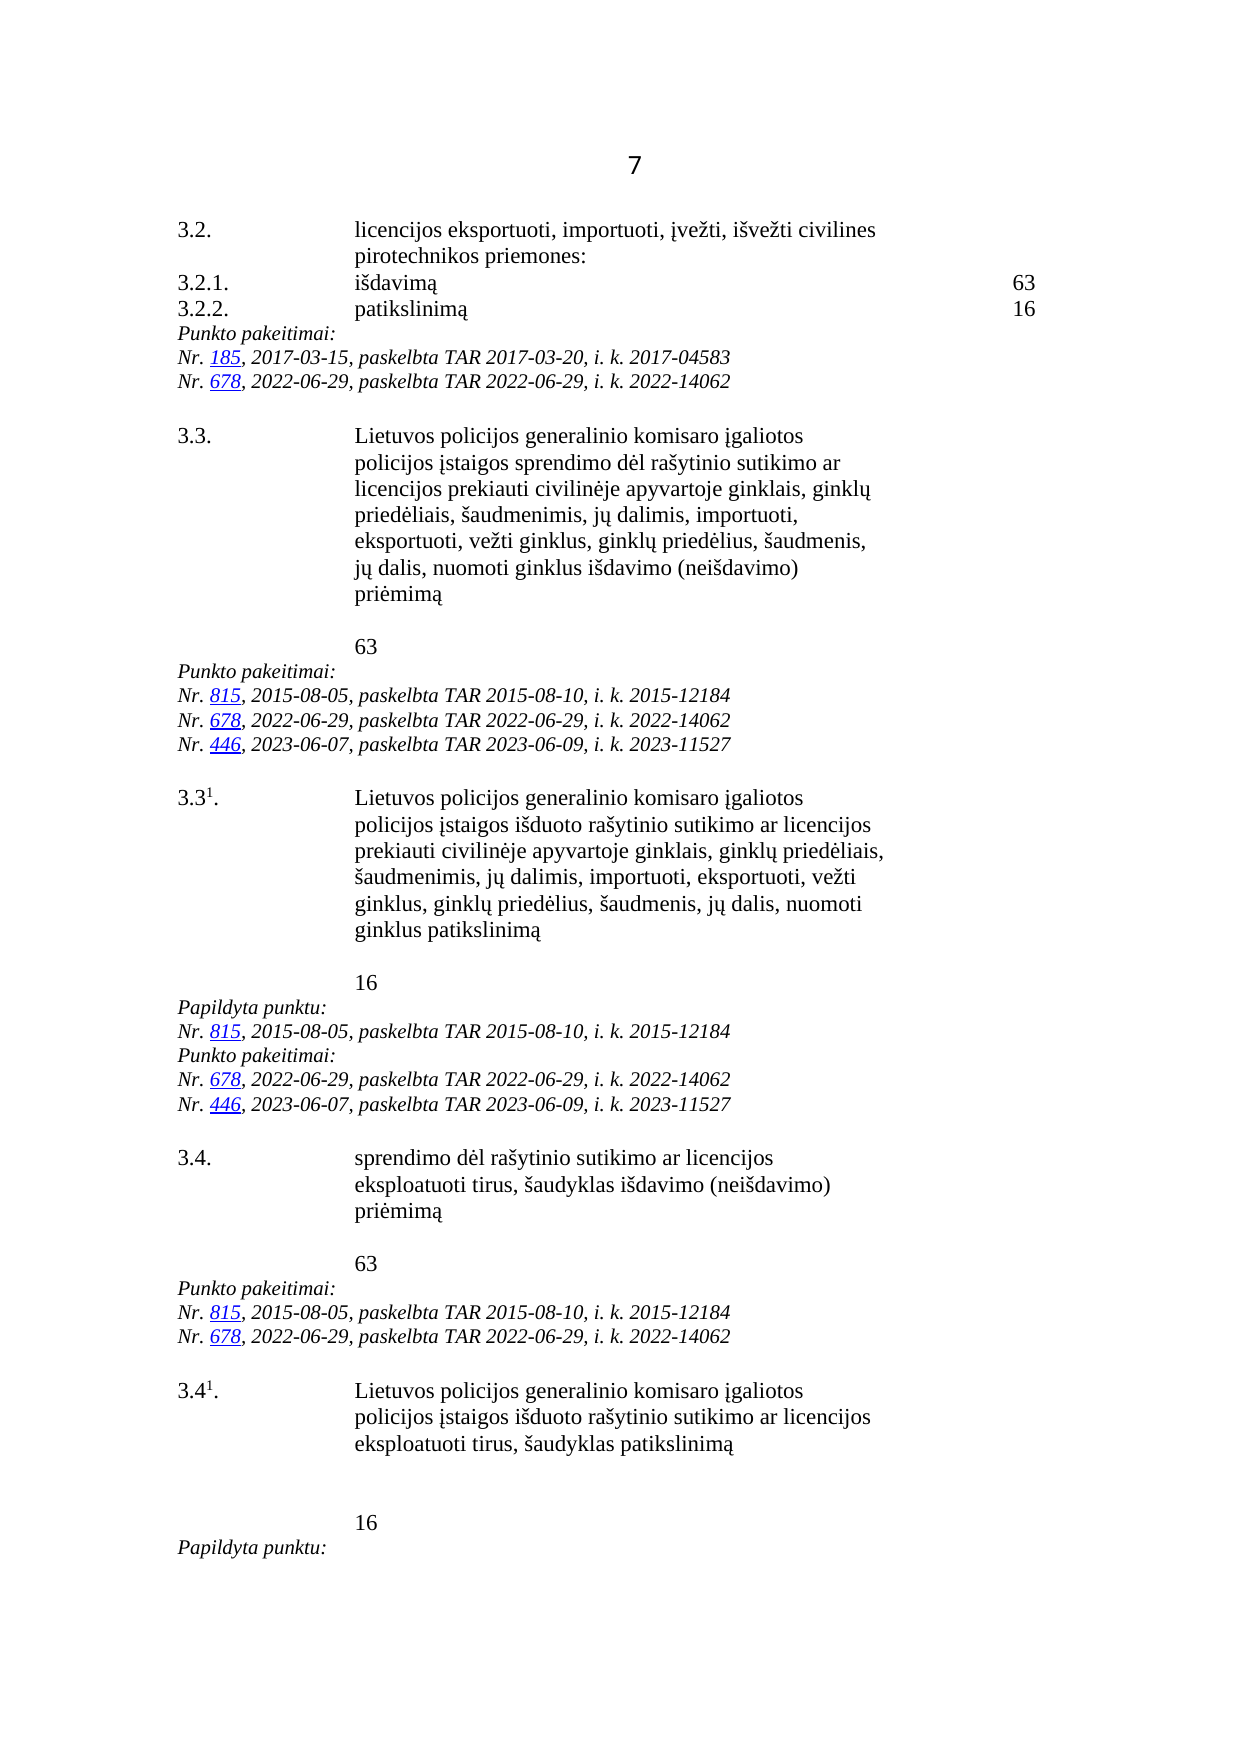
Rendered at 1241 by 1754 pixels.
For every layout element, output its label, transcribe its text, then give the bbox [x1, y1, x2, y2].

text Papildyta punktu: [177, 995, 1092, 1019]
text Punkto pakeitimai: [177, 1276, 1092, 1300]
text 3.31. Lietuvos policijos generalinio komisaro įgaliotos policijos įstaigos išduoto rašytinio sutikimo ar licencijos prekiauti civilinėje apyvartoje ginklais, ginklų priedėliais, šaudmenimis, jų dalimis, importuoti, eksportuoti, vežti ginklus, ginklų priedėlius, šaudmenis, jų dalis, nuomoti ginklus patikslinimą 16 [177, 784, 886, 995]
text Nr. 678, 2022-06-29, paskelbta TAR 2022-06-29, i. k. 2022-14062 [177, 1067, 1092, 1091]
text Nr. 678, 2022-06-29, paskelbta TAR 2022-06-29, i. k. 2022-14062 [177, 369, 1092, 393]
text 3.2.2. patikslinimą 16 [177, 295, 1092, 321]
text Punkto pakeitimai: [177, 659, 1092, 683]
text Nr. 446, 2023-06-07, paskelbta TAR 2023-06-09, i. k. 2023-11527 [177, 1091, 1092, 1116]
text Nr. 678, 2022-06-29, paskelbta TAR 2022-06-29, i. k. 2022-14062 [177, 1324, 1092, 1348]
text 3.4. sprendimo dėl rašytinio sutikimo ar licencijos eksploatuoti tirus, šaudyklas išdavimo (neišdavimo) priėmimą 63 [177, 1144, 886, 1276]
text Nr. 446, 2023-06-07, paskelbta TAR 2023-06-09, i. k. 2023-11527 [177, 732, 1092, 756]
text 3.3. Lietuvos policijos generalinio komisaro įgaliotos policijos įstaigos sprendimo dėl rašytinio sutikimo ar licencijos prekiauti civilinėje apyvartoje ginklais, ginklų priedėliais, šaudmenimis, jų dalimis, importuoti, eksportuoti, vežti ginklus, ginklų priedėlius, šaudmenis, jų dalis, nuomoti ginklus išdavimo (neišdavimo) priėmimą 63 [177, 422, 886, 659]
text Punkto pakeitimai: [177, 321, 1092, 345]
text Nr. 815, 2015-08-05, paskelbta TAR 2015-08-10, i. k. 2015-12184 [177, 1300, 1092, 1324]
text 3.41. Lietuvos policijos generalinio komisaro įgaliotos policijos įstaigos išduoto rašytinio sutikimo ar licencijos eksploatuoti tirus, šaudyklas patikslinimą 16 [177, 1377, 886, 1535]
text 3.2. licencijos eksportuoti, importuoti, įvežti, išvežti civilines pirotechnikos priemones: [177, 216, 886, 268]
text 3.2.1. išdavimą 63 [177, 268, 1092, 295]
text Papildyta punktu: [177, 1535, 1092, 1559]
text Nr. 678, 2022-06-29, paskelbta TAR 2022-06-29, i. k. 2022-14062 [177, 707, 1092, 732]
text Punkto pakeitimai: [177, 1043, 1092, 1067]
text Nr. 815, 2015-08-05, paskelbta TAR 2015-08-10, i. k. 2015-12184 [177, 1019, 1092, 1043]
text Nr. 815, 2015-08-05, paskelbta TAR 2015-08-10, i. k. 2015-12184 [177, 683, 1092, 707]
text Nr. 185, 2017-03-15, paskelbta TAR 2017-03-20, i. k. 2017-04583 [177, 345, 1092, 369]
